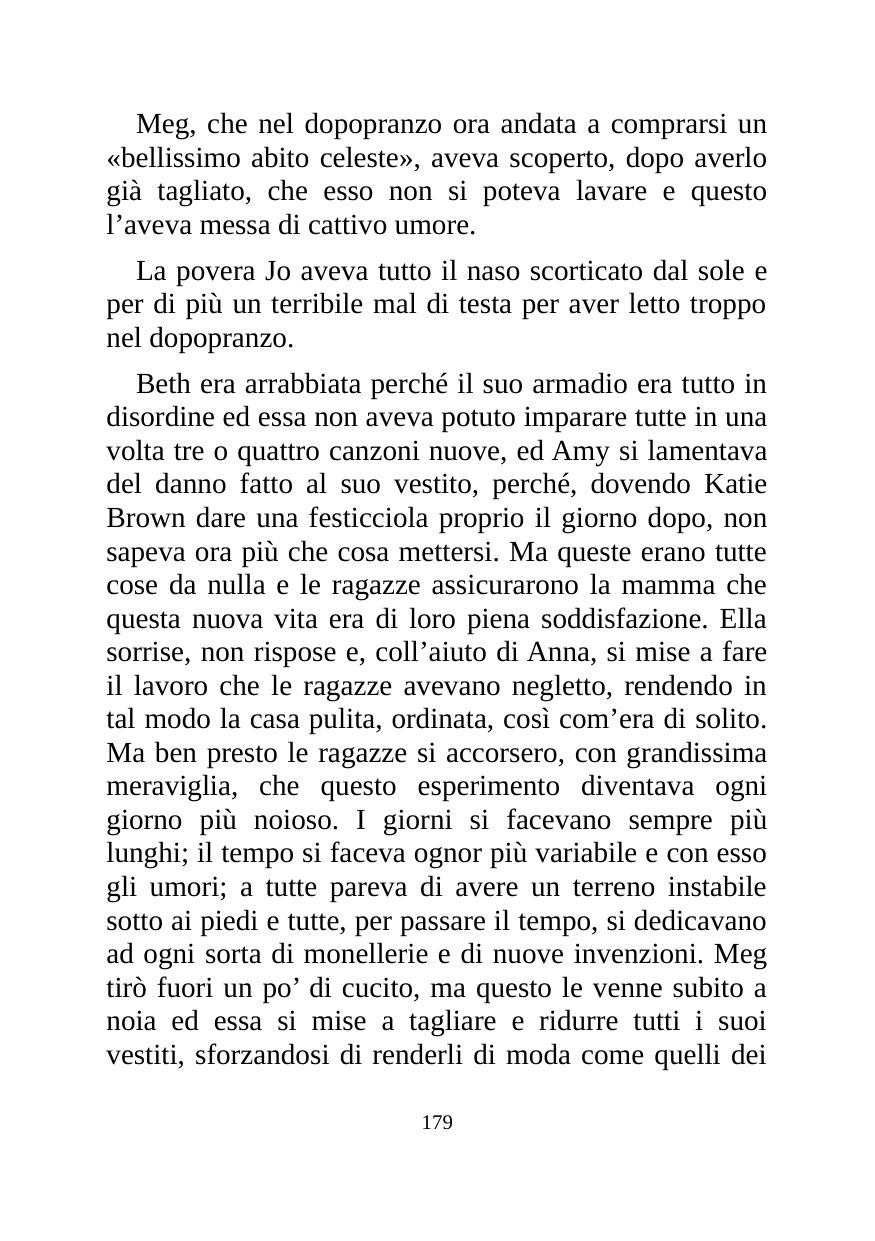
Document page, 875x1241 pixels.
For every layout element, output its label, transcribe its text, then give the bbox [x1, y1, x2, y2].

text La povera Jo aveva tutto il naso scorticato dal sole e per di più un terribile mal di testa per aver letto troppo nel dopopranzo. [106, 253, 768, 353]
text Beth era arrabbiata perché il suo armadio era tutto in disordine ed essa non aveva potuto imparare tutte in una volta tre o quattro canzoni nuove, ed Amy si lamentava del danno fatto al suo vestito, perché, dovendo Katie Brown dare una festicciola proprio il giorno dopo, non sapeva ora più che cosa mettersi. Ma queste erano tutte cose da nulla e le ragazze assicurarono la mamma che questa nuova vita era di loro piena soddisfazione. Ella sorrise, non rispose e, coll’aiuto di Anna, si mise a fare il lavoro che le ragazze avevano negletto, rendendo in tal modo la casa pulita, ordinata, così com’era di solito. Ma ben presto le ragazze si accorsero, con grandissima meraviglia, che questo esperimento diventava ogni giorno più noioso. I giorni si facevano sempre più lunghi; il tempo si faceva ognor più variabile e con esso gli umori; a tutte pareva di avere un terreno instabile sotto ai piedi e tutte, per passare il tempo, si dedicavano ad ogni sorta di monellerie e di nuove invenzioni. Meg tirò fuori un po’ di cucito, ma questo le venne subito a noia ed essa si mise a tagliare e ridurre tutti i suoi vestiti, sforzandosi di renderli di moda come quelli dei [106, 366, 768, 1070]
text Meg, che nel dopopranzo ora andata a comprarsi un «bellissimo abito celeste», aveva scoperto, dopo averlo già tagliato, che esso non si poteva lavare e questo l’aveva messa di cattivo umore. [106, 106, 768, 240]
